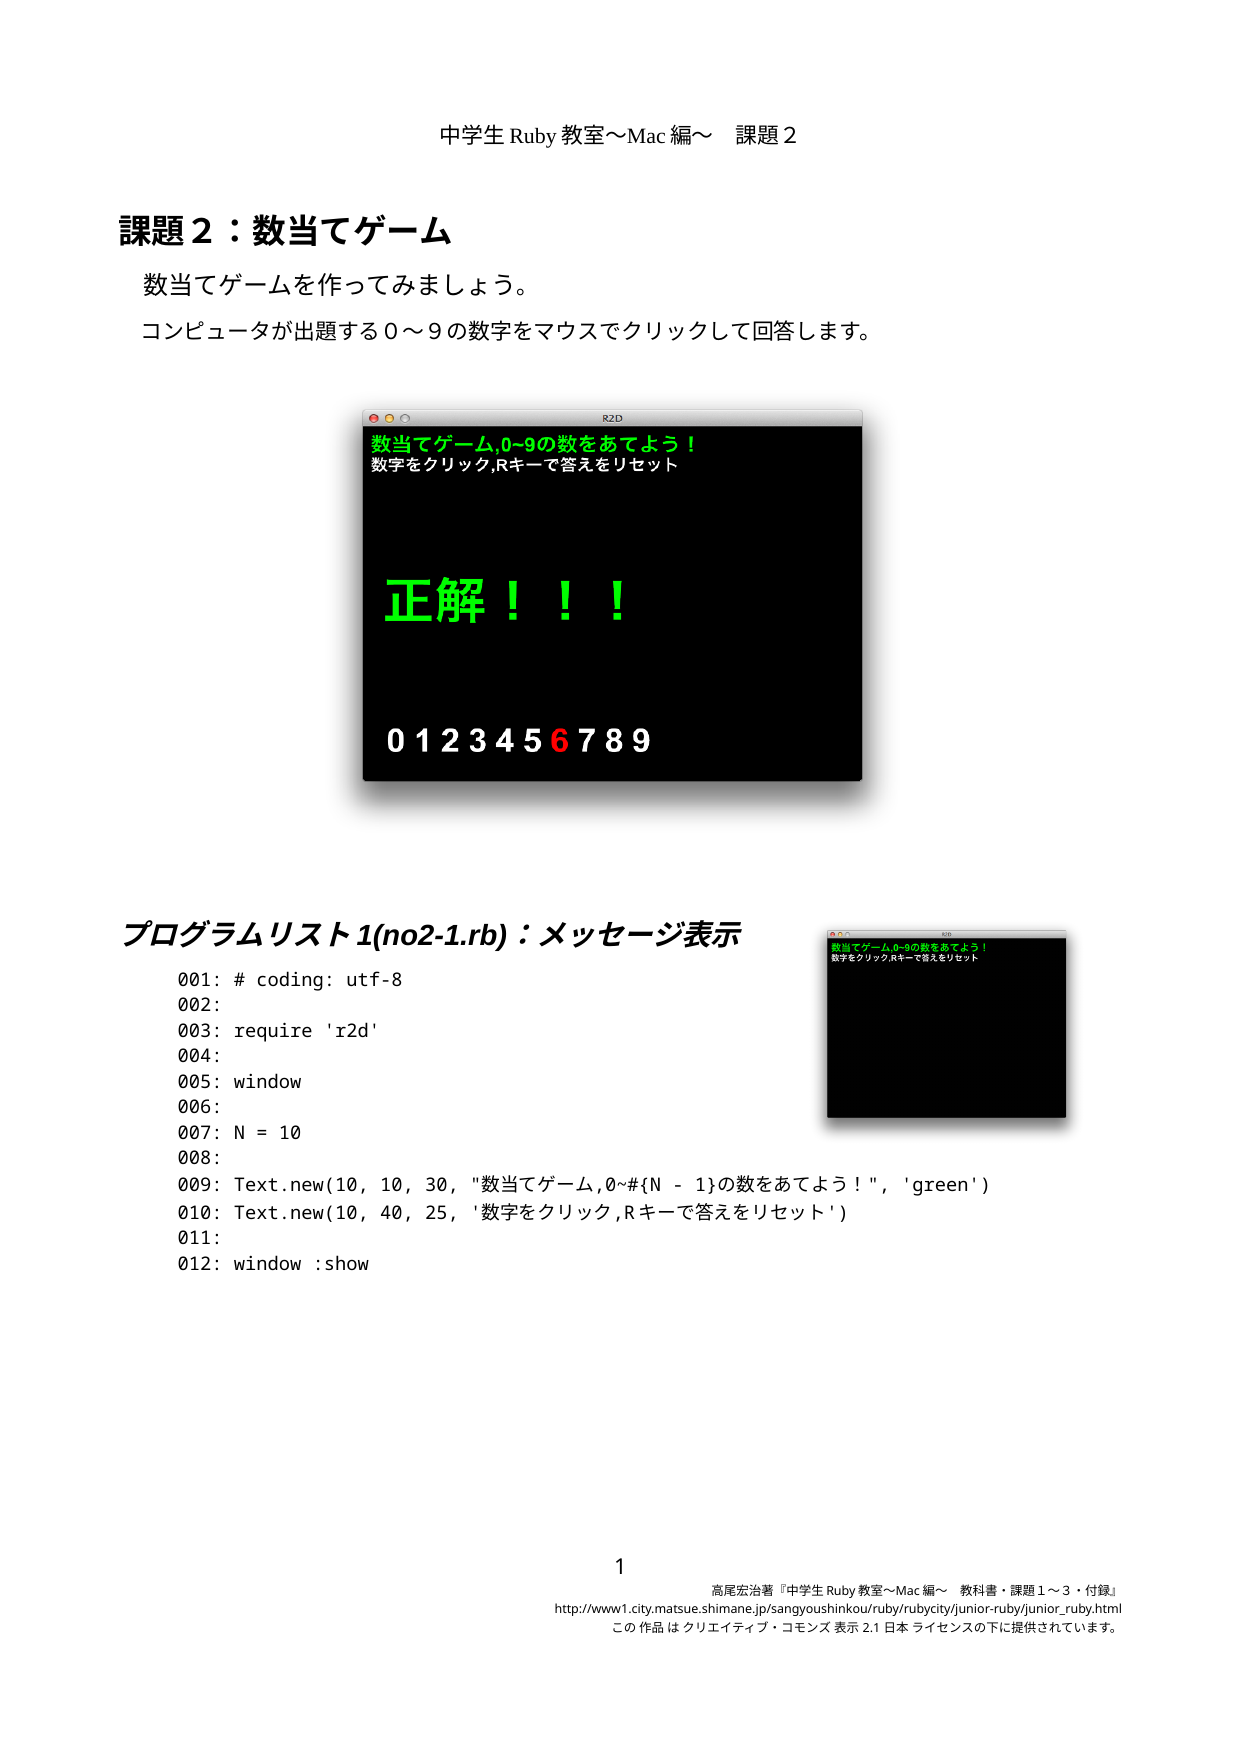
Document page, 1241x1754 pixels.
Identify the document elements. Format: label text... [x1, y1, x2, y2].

text 001: # coding: utf-8 [177, 966, 806, 991]
text [1087, 1017, 1122, 1042]
picture [318, 384, 906, 839]
text 010: Text.new(10, 40, 25, '数字をクリック,Rキーで答えをリセット') [177, 1197, 1122, 1224]
text コンピュータが出題する０〜９の数字をマウスでクリックして回答します。 [118, 314, 1122, 346]
subtitle 課題２：数当てゲーム [118, 204, 1122, 253]
text [1087, 991, 1122, 1017]
text 011: [177, 1224, 1122, 1250]
text [1087, 966, 1122, 991]
subtitle プログラムリスト1(no2-1.rb)：メッセージ表示 [118, 911, 1122, 953]
text [1087, 1068, 1122, 1093]
text 数当てゲームを作ってみましょう。 [118, 265, 1122, 302]
text 004: [177, 1042, 806, 1068]
text 002: [177, 991, 806, 1017]
text 009: Text.new(10, 10, 30, "数当てゲーム,0~#{N - 1}の数をあてよう！", 'green') [177, 1170, 1122, 1197]
text 007: N = 10 [177, 1119, 806, 1144]
text [1087, 1119, 1122, 1144]
picture [806, 917, 1087, 1147]
text 003: require 'r2d' [177, 1017, 806, 1042]
text [1087, 1042, 1122, 1068]
text 008: [177, 1144, 1122, 1170]
text [1087, 1093, 1122, 1119]
text 006: [177, 1093, 806, 1119]
text 012: window :show [177, 1250, 1122, 1276]
text 005: window [177, 1068, 806, 1093]
